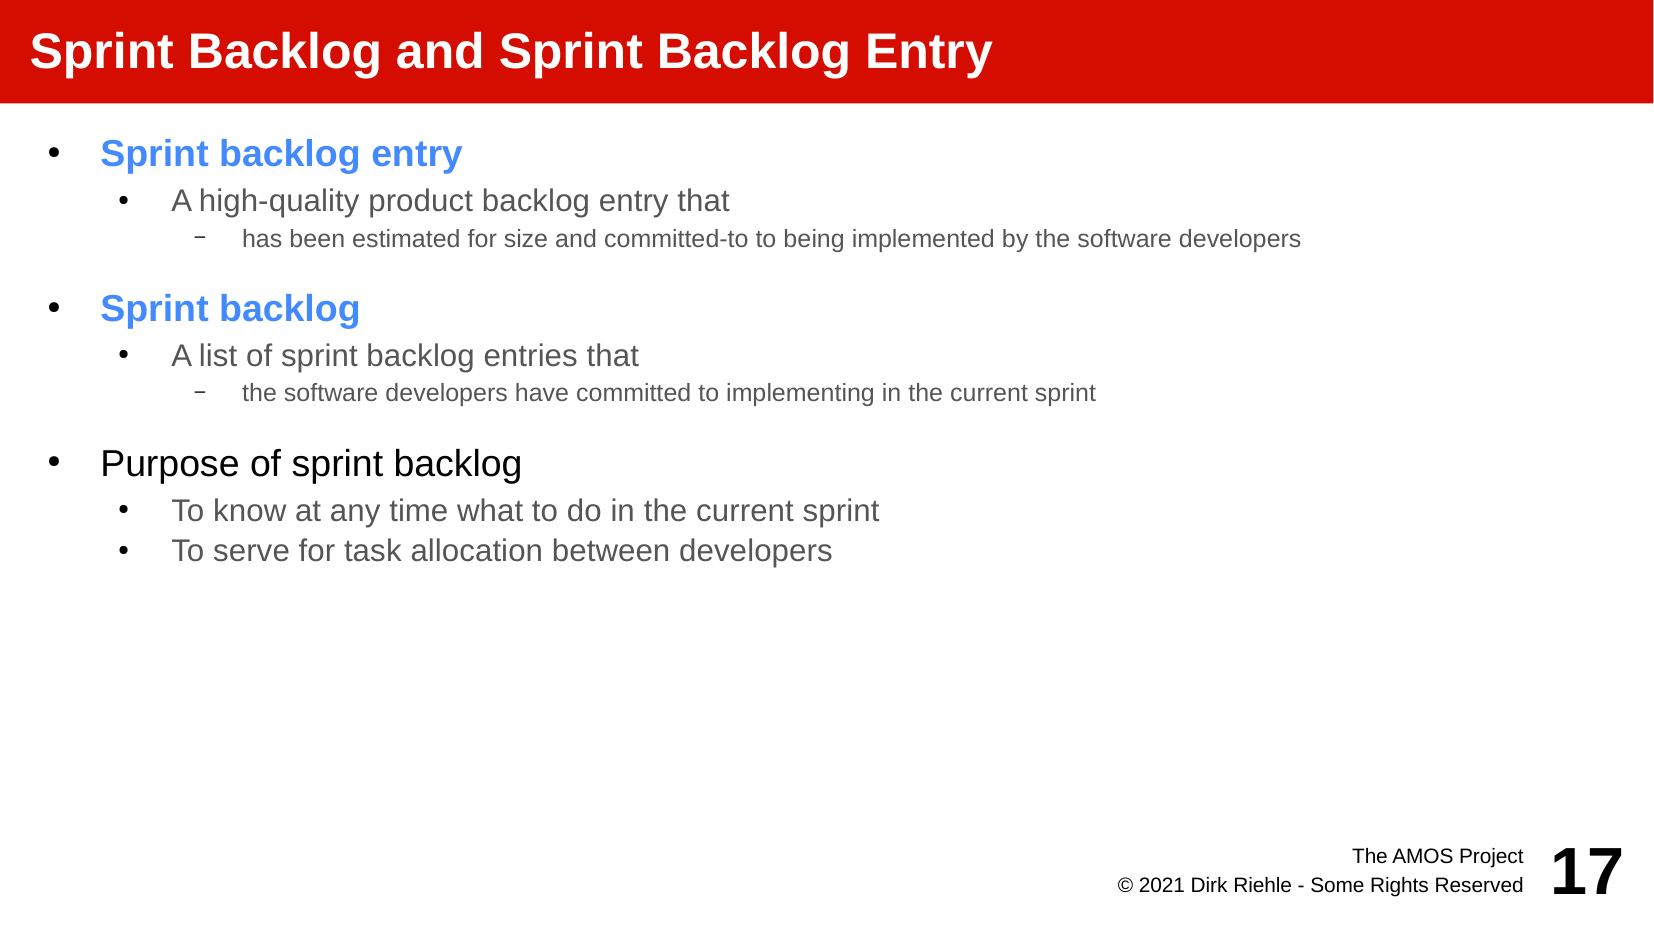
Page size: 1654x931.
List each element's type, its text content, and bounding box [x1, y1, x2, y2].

list Sprint backlog entry A high-quality product backlog entry that has been estimated for size and committed-to to being implemented by the software developers Sprint backlog A list of sprint backlog entries that the software developers have committed to implementing in the current sprint Purpose of sprint backlog To know at any time what to do in the current sprint To serve for task allocation between developers [29, 132, 1625, 813]
title Sprint Backlog and Sprint Backlog Entry [0, 0, 1654, 104]
